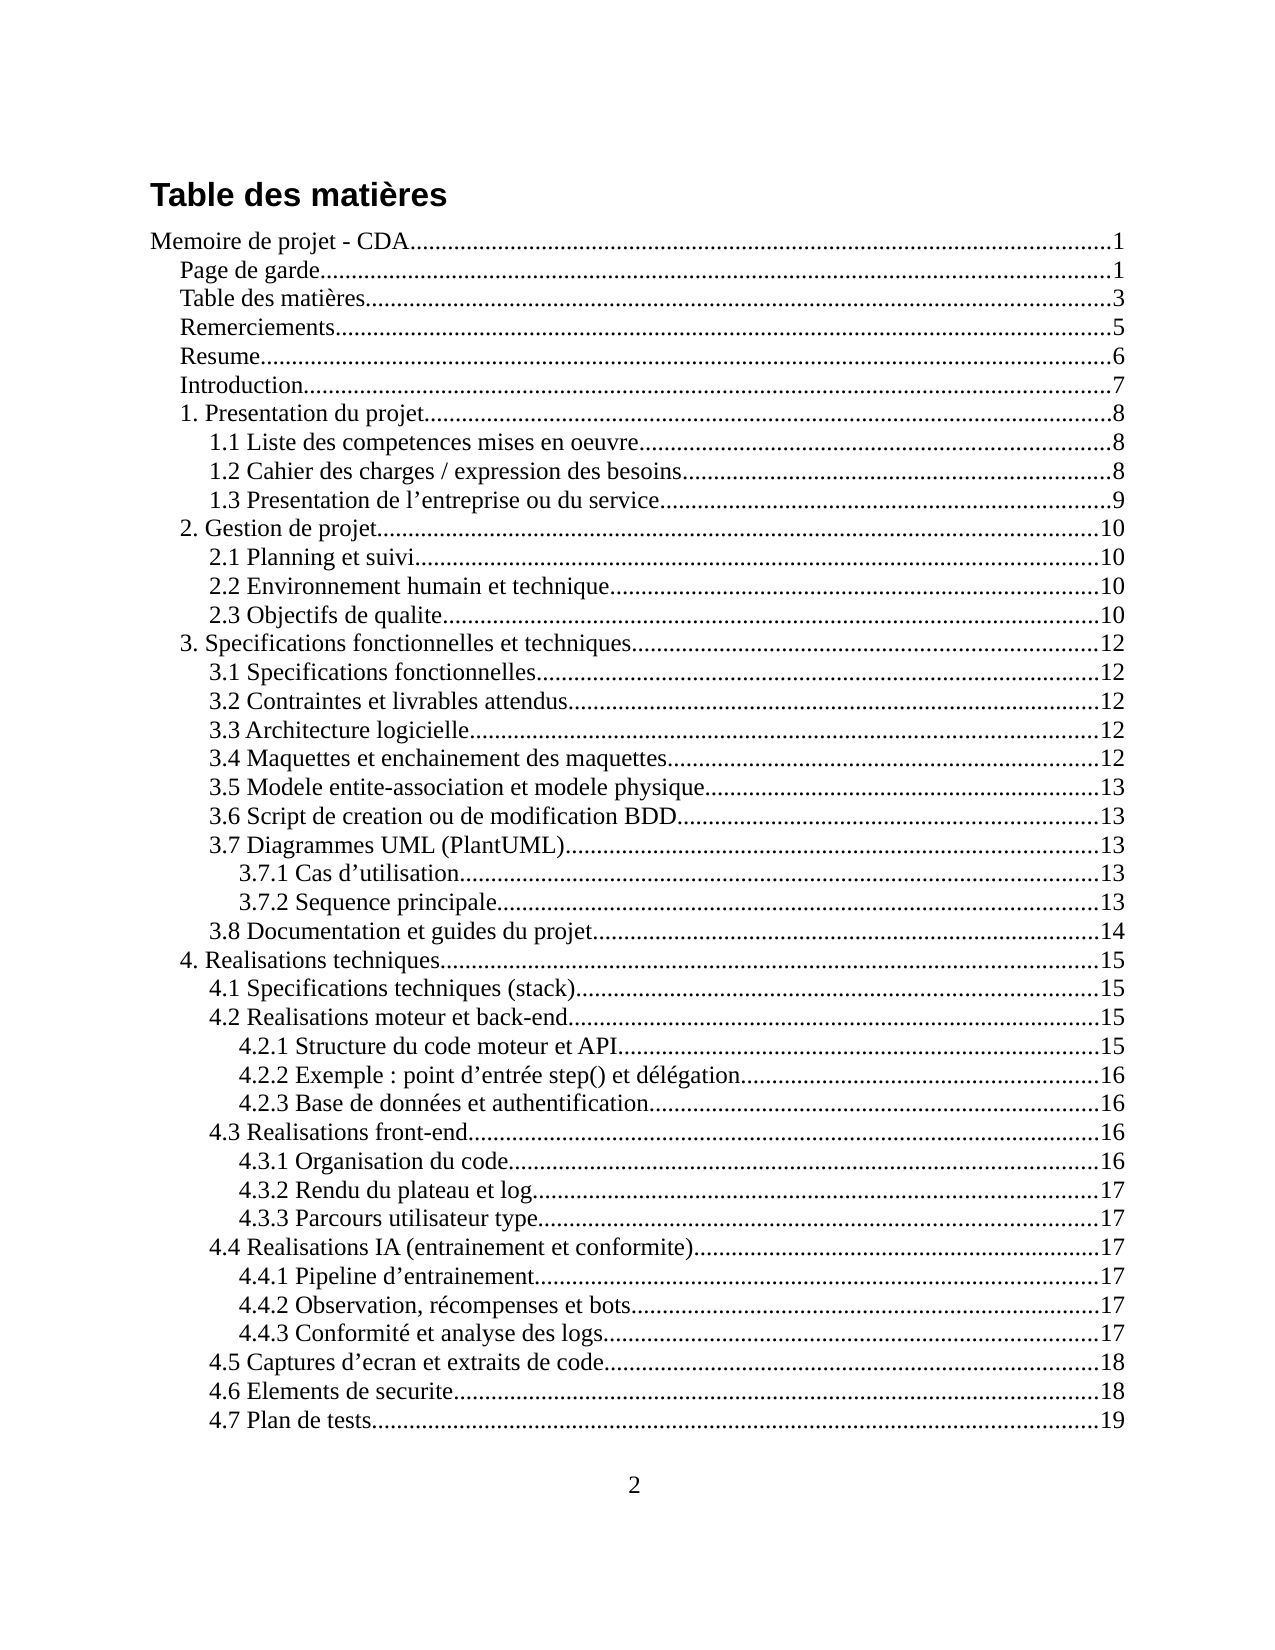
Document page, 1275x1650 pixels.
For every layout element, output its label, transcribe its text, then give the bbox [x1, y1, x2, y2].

text Table des matières 3 [179, 283, 1125, 312]
text 4.6 Elements de securite 18 [209, 1376, 1125, 1405]
text 4.4.3 Conformité et analyse des logs 17 [238, 1318, 1125, 1347]
text 4.2.2 Exemple : point d’entrée step() et délégation 16 [238, 1060, 1125, 1088]
text 3.8 Documentation et guides du projet 14 [209, 916, 1125, 945]
subtitle Table des matières [150, 175, 1125, 213]
text 3. Specifications fonctionnelles et techniques 12 [179, 628, 1125, 657]
text 4.2 Realisations moteur et back-end 15 [209, 1002, 1125, 1031]
text 4.3 Realisations front-end 16 [209, 1117, 1125, 1146]
text 3.6 Script de creation ou de modification BDD 13 [209, 801, 1125, 830]
text Page de garde 1 [179, 255, 1125, 283]
text 1. Presentation du projet 8 [179, 398, 1125, 427]
text 1.2 Cahier des charges / expression des besoins 8 [209, 456, 1125, 485]
text 1.1 Liste des competences mises en oeuvre 8 [209, 427, 1125, 456]
text 4.4.2 Observation, récompenses et bots 17 [238, 1290, 1125, 1318]
text 4.3.3 Parcours utilisateur type 17 [238, 1203, 1125, 1232]
text 3.5 Modele entite-association et modele physique 13 [209, 772, 1125, 801]
text 2. Gestion de projet 10 [179, 513, 1125, 542]
text 4.4 Realisations IA (entrainement et conformite) 17 [209, 1232, 1125, 1261]
text 4.5 Captures d’ecran et extraits de code 18 [209, 1347, 1125, 1376]
text 2.3 Objectifs de qualite 10 [209, 600, 1125, 628]
text 2.2 Environnement humain et technique 10 [209, 571, 1125, 600]
text 3.3 Architecture logicielle 12 [209, 715, 1125, 743]
text Resume 6 [179, 341, 1125, 370]
text Remerciements 5 [179, 312, 1125, 341]
text 3.4 Maquettes et enchainement des maquettes 12 [209, 743, 1125, 772]
text 3.7.2 Sequence principale 13 [238, 887, 1125, 916]
text 3.1 Specifications fonctionnelles 12 [209, 657, 1125, 686]
text 1.3 Presentation de l’entreprise ou du service 9 [209, 485, 1125, 513]
text Memoire de projet - CDA 1 [150, 226, 1125, 255]
text 4.3.1 Organisation du code 16 [238, 1146, 1125, 1175]
text 2.1 Planning et suivi 10 [209, 542, 1125, 571]
text Introduction 7 [179, 370, 1125, 398]
text 4.2.3 Base de données et authentification 16 [238, 1088, 1125, 1117]
text 4.7 Plan de tests 19 [209, 1405, 1125, 1433]
text 3.2 Contraintes et livrables attendus 12 [209, 686, 1125, 715]
text 4.1 Specifications techniques (stack) 15 [209, 973, 1125, 1002]
text 3.7.1 Cas d’utilisation 13 [238, 858, 1125, 887]
text 4. Realisations techniques 15 [179, 945, 1125, 973]
text 4.3.2 Rendu du plateau et log 17 [238, 1175, 1125, 1203]
text 3.7 Diagrammes UML (PlantUML) 13 [209, 830, 1125, 858]
text 4.2.1 Structure du code moteur et API 15 [238, 1031, 1125, 1060]
text 4.4.1 Pipeline d’entrainement 17 [238, 1261, 1125, 1290]
